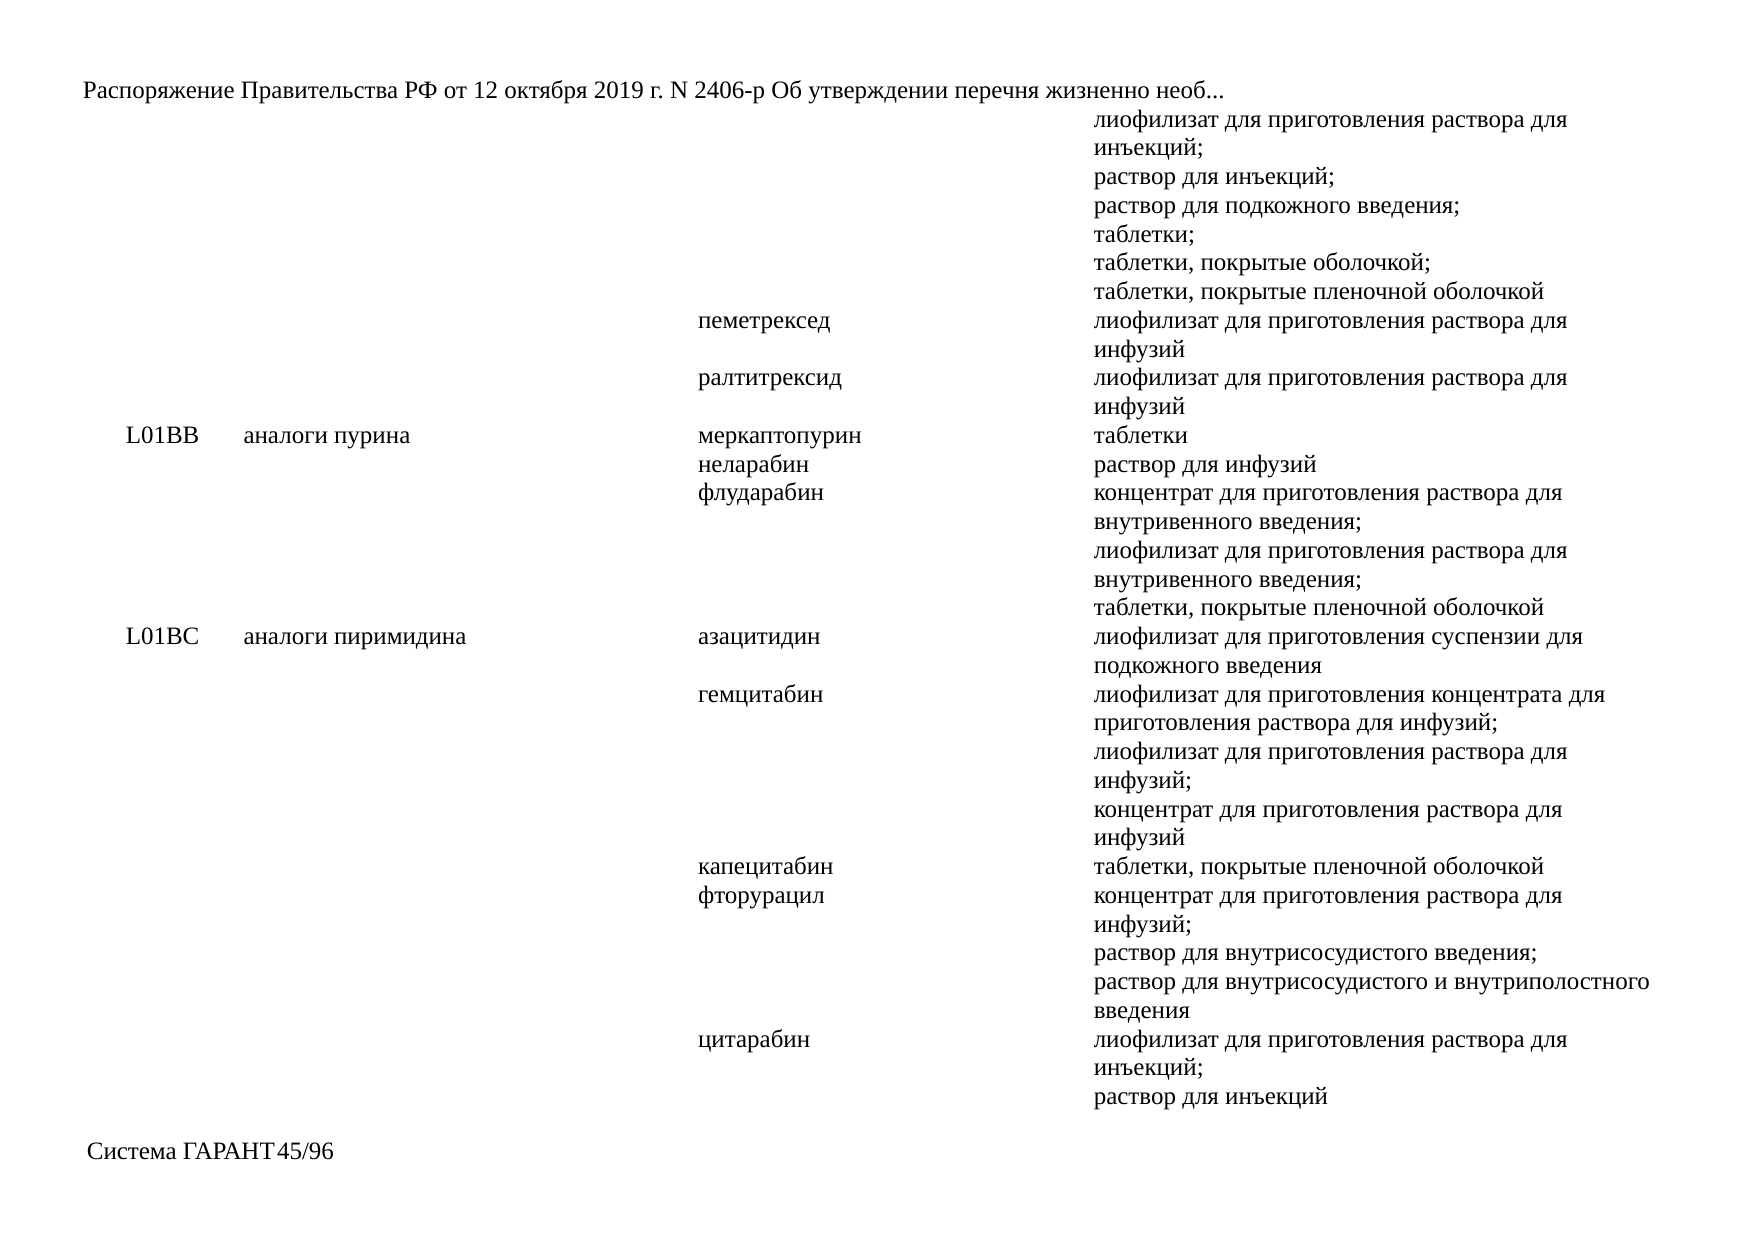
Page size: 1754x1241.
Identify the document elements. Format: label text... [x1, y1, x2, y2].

table_cell [242, 363, 697, 420]
table_cell [242, 679, 697, 851]
table_cell [242, 305, 697, 362]
table_cell гемцитабин [697, 679, 1092, 851]
table_cell лиофилизат для приготовления раствора для инфузий [1093, 363, 1659, 420]
table_cell флударабин [697, 478, 1092, 621]
table_cell [83, 363, 242, 420]
table_cell аналоги пурина [242, 420, 697, 449]
table_cell аналоги пиримидина [242, 621, 697, 679]
table_cell концентрат для приготовления раствора для инфузий; раствор для внутрисосудистого введения; раствор для внутрисосудистого и внутриполостного введения [1093, 880, 1659, 1024]
table_cell лиофилизат для приготовления суспензии для подкожного введения [1093, 621, 1659, 679]
table_cell азацитидин [697, 621, 1092, 679]
table_cell лиофилизат для приготовления раствора для инъекций; раствор для инъекций [1093, 1024, 1659, 1110]
table_cell [242, 1024, 697, 1110]
table_cell неларабин [697, 449, 1092, 477]
table_cell [83, 104, 242, 305]
table_cell [242, 104, 697, 305]
table_cell лиофилизат для приготовления раствора для инфузий [1093, 305, 1659, 362]
table_cell таблетки, покрытые пленочной оболочкой [1093, 851, 1659, 880]
table_cell [242, 478, 697, 621]
table_cell пеметрексед [697, 305, 1092, 362]
table_cell [83, 478, 242, 621]
table_cell меркаптопурин [697, 420, 1092, 449]
table_cell [83, 851, 242, 880]
table_cell [83, 305, 242, 362]
table_cell таблетки [1093, 420, 1659, 449]
table_cell фторурацил [697, 880, 1092, 1024]
table_cell [83, 679, 242, 851]
table_cell ралтитрексид [697, 363, 1092, 420]
table_cell [242, 880, 697, 1024]
table_cell концентрат для приготовления раствора для внутривенного введения; лиофилизат для приготовления раствора для внутривенного введения; таблетки, покрытые пленочной оболочкой [1093, 478, 1659, 621]
table_cell [697, 104, 1092, 305]
table_cell [83, 880, 242, 1024]
table_cell [83, 1024, 242, 1110]
table_cell раствор для инфузий [1093, 449, 1659, 477]
table_cell L01BB [83, 420, 242, 449]
table_cell лиофилизат для приготовления раствора для инъекций; раствор для инъекций; раствор для подкожного введения; таблетки; таблетки, покрытые оболочкой; таблетки, покрытые пленочной оболочкой [1093, 104, 1659, 305]
table_cell лиофилизат для приготовления концентрата для приготовления раствора для инфузий; лиофилизат для приготовления раствора для инфузий; концентрат для приготовления раствора для инфузий [1093, 679, 1659, 851]
table_cell [242, 449, 697, 477]
table_cell [83, 449, 242, 477]
table_cell L01BС [83, 621, 242, 679]
table_cell [242, 851, 697, 880]
table_cell цитарабин [697, 1024, 1092, 1110]
table_cell капецитабин [697, 851, 1092, 880]
